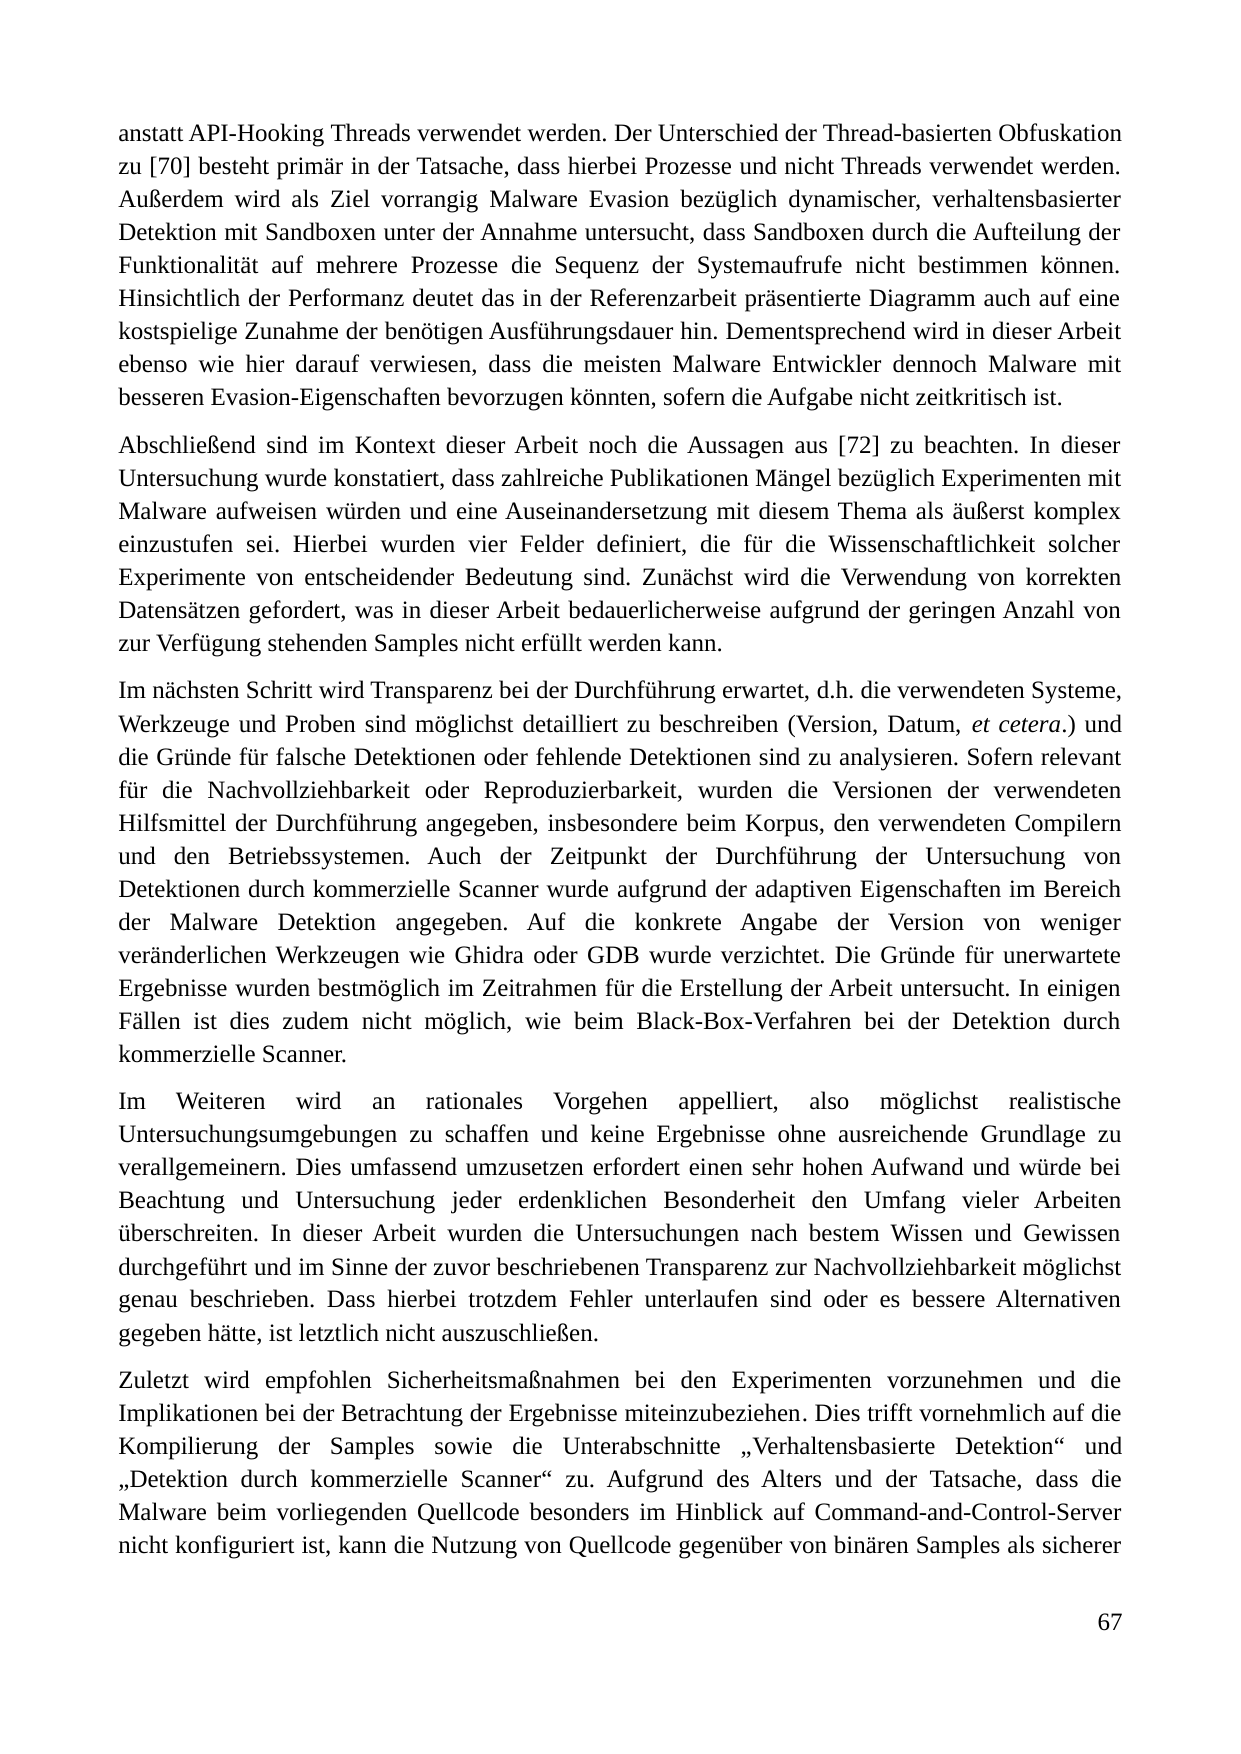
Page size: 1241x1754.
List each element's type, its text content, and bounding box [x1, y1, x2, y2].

text anstatt API-Hooking Threads verwendet werden. Der Unterschied der Thread-basierten Obfuskation zu [70] besteht primär in der Tatsache, dass hierbei Prozesse und nicht Threads verwendet werden. Außerdem wird als Ziel vorrangig Malware Evasion bezüglich dynamischer, verhaltensbasierter Detektion mit Sandboxen unter der Annahme untersucht, dass Sandboxen durch die Aufteilung der Funktionalität auf mehrere Prozesse die Sequenz der Systemaufrufe nicht bestimmen können. Hinsichtlich der Performanz deutet das in der Referenzarbeit präsentierte Diagramm auch auf eine kostspielige Zunahme der benötigen Ausführungsdauer hin. Dementsprechend wird in dieser Arbeit ebenso wie hier darauf verwiesen, dass die meisten Malware Entwickler dennoch Malware mit besseren Evasion-Eigenschaften bevorzugen könnten, sofern die Aufgabe nicht zeitkritisch ist. [118, 118, 1122, 411]
text Im nächsten Schritt wird Transparenz bei der Durchführung erwartet, d.h. die verwendeten Systeme, Werkzeuge und Proben sind möglichst detailliert zu beschreiben (Version, Datum, et cetera.) und die Gründe für falsche Detektionen oder fehlende Detektionen sind zu analysieren. Sofern relevant für die Nachvollziehbarkeit oder Reproduzierbarkeit, wurden die Versionen der verwendeten Hilfsmittel der Durchführung angegeben, insbesondere beim Korpus, den verwendeten Compilern und den Betriebssystemen. Auch der Zeitpunkt der Durchführung der Untersuchung von Detektionen durch kommerzielle Scanner wurde aufgrund der adaptiven Eigenschaften im Bereich der Malware Detektion angegeben. Auf die konkrete Angabe der Version von weniger veränderlichen Werkzeugen wie Ghidra oder GDB wurde verzichtet. Die Gründe für unerwartete Ergebnisse wurden bestmöglich im Zeitrahmen für die Erstellung der Arbeit untersucht. In einigen Fällen ist dies zudem nicht möglich, wie beim Black-Box-Verfahren bei der Detektion durch kommerzielle Scanner. [118, 676, 1122, 1068]
text Abschließend sind im Kontext dieser Arbeit noch die Aussagen aus [72] zu beachten. In dieser Untersuchung wurde konstatiert, dass zahlreiche Publikationen Mängel bezüglich Experimenten mit Malware aufweisen würden und eine Auseinandersetzung mit diesem Thema als äußerst komplex einzustufen sei. Hierbei wurden vier Felder definiert, die für die Wissenschaftlichkeit solcher Experimente von entscheidender Bedeutung sind. Zunächst wird die Verwendung von korrekten Datensätzen gefordert, was in dieser Arbeit bedauerlicherweise aufgrund der geringen Anzahl von zur Verfügung stehenden Samples nicht erfüllt werden kann. [118, 430, 1122, 657]
text Im Weiteren wird an rationales Vorgehen appelliert, also möglichst realistische Untersuchungsumgebungen zu schaffen und keine Ergebnisse ohne ausreichende Grundlage zu verallgemeinern. Dies umfassend umzusetzen erfordert einen sehr hohen Aufwand und würde bei Beachtung und Untersuchung jeder erdenklichen Besonderheit den Umfang vieler Arbeiten überschreiten. In dieser Arbeit wurden die Untersuchungen nach bestem Wissen und Gewissen durchgeführt und im Sinne der zuvor beschriebenen Transparenz zur Nachvollziehbarkeit möglichst genau beschrieben. Dass hierbei trotzdem Fehler unterlaufen sind oder es bessere Alternativen gegeben hätte, ist letztlich nicht auszuschließen. [118, 1086, 1122, 1346]
text Zuletzt wird empfohlen Sicherheitsmaßnahmen bei den Experimenten vorzunehmen und die Implikationen bei der Betrachtung der Ergebnisse miteinzubeziehen. Dies trifft vornehmlich auf die Kompilierung der Samples sowie die Unterabschnitte „Verhaltensbasierte Detektion“ und „Detektion durch kommerzielle Scanner“ zu. Aufgrund des Alters und der Tatsache, dass die Malware beim vorliegenden Quellcode besonders im Hinblick auf Command-and-Control-Server nicht konfiguriert ist, kann die Nutzung von Quellcode gegenüber von binären Samples als sicherer [118, 1365, 1122, 1559]
